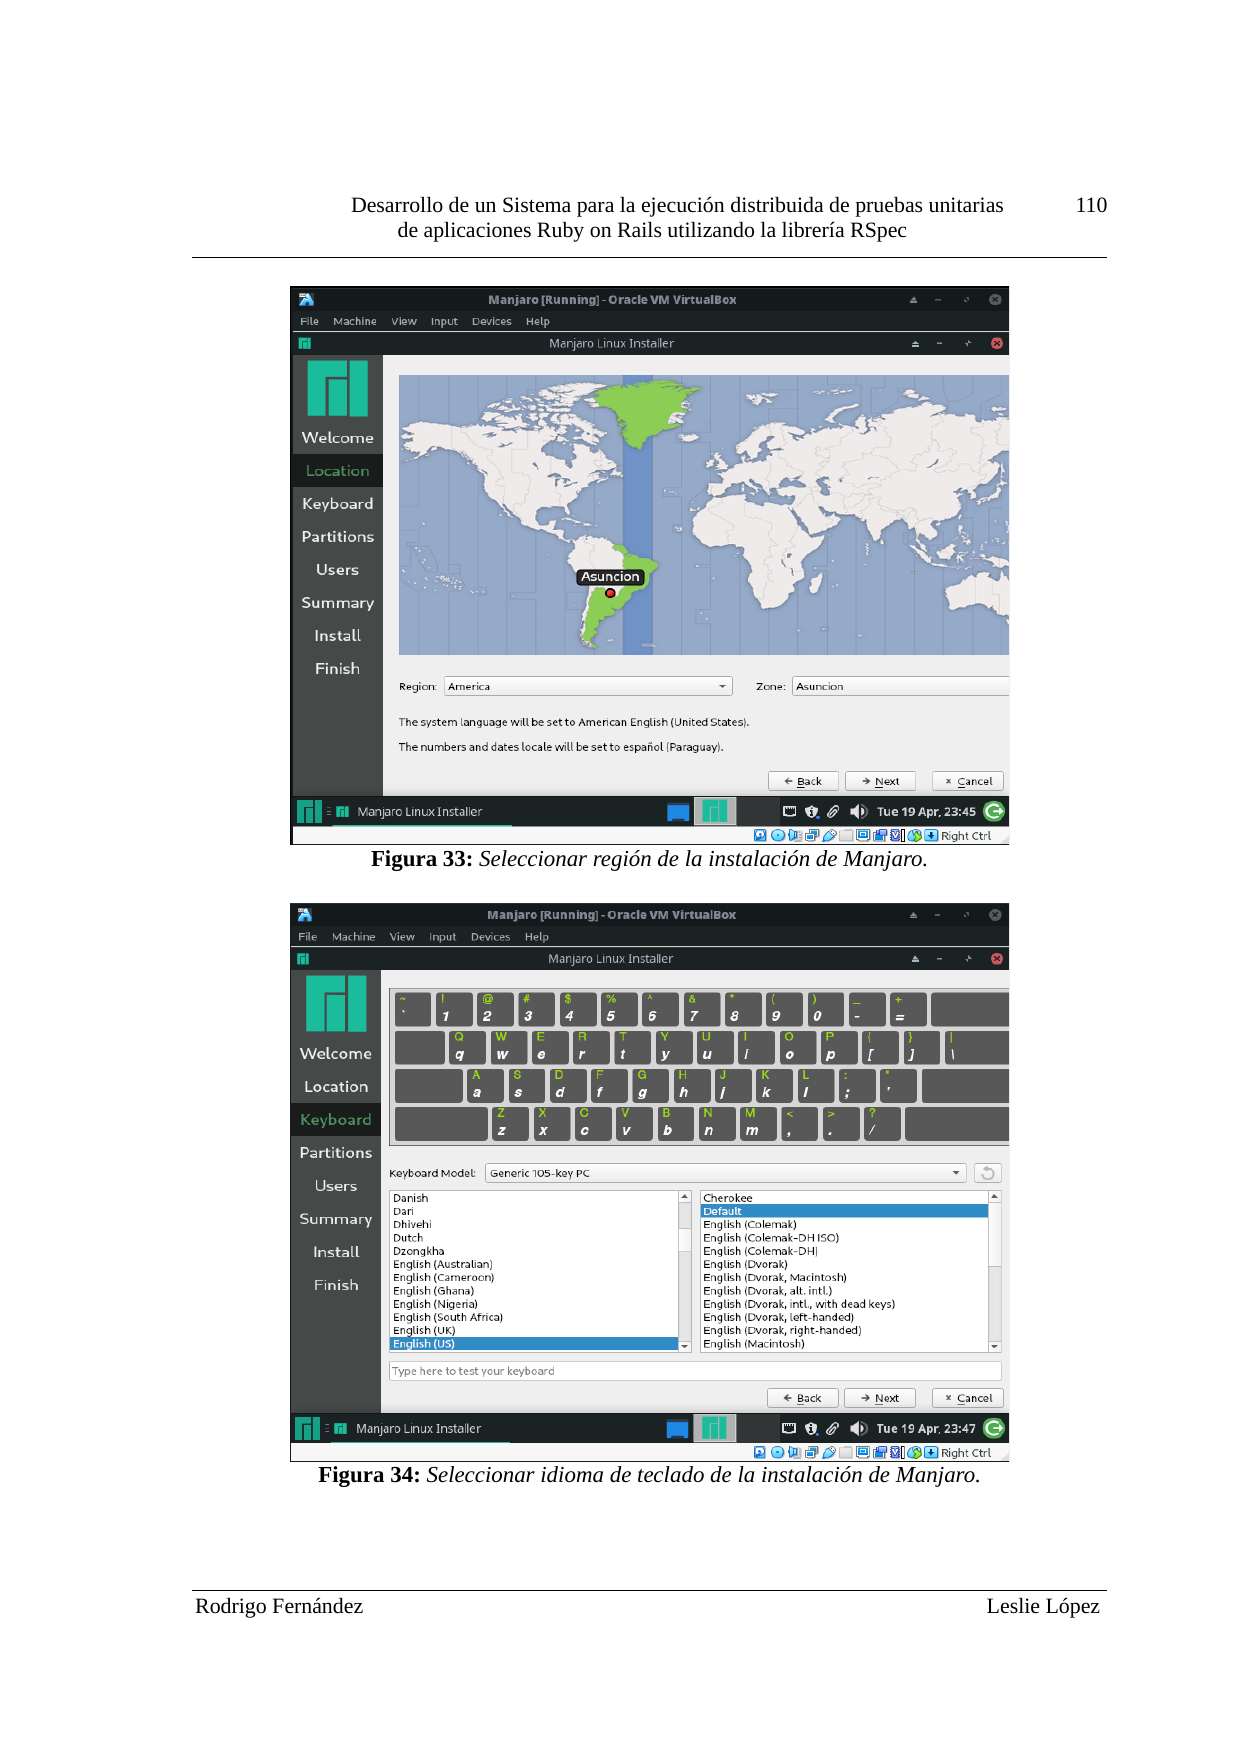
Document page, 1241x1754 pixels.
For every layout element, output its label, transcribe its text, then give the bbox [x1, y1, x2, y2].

text Figura 33: Seleccionar región de la instalación de Manjaro. [290, 845, 1009, 871]
text Figura 34: Seleccionar idioma de teclado de la instalación de Manjaro. [290, 1462, 1009, 1488]
picture [290, 286, 1010, 845]
picture [290, 903, 1010, 1462]
